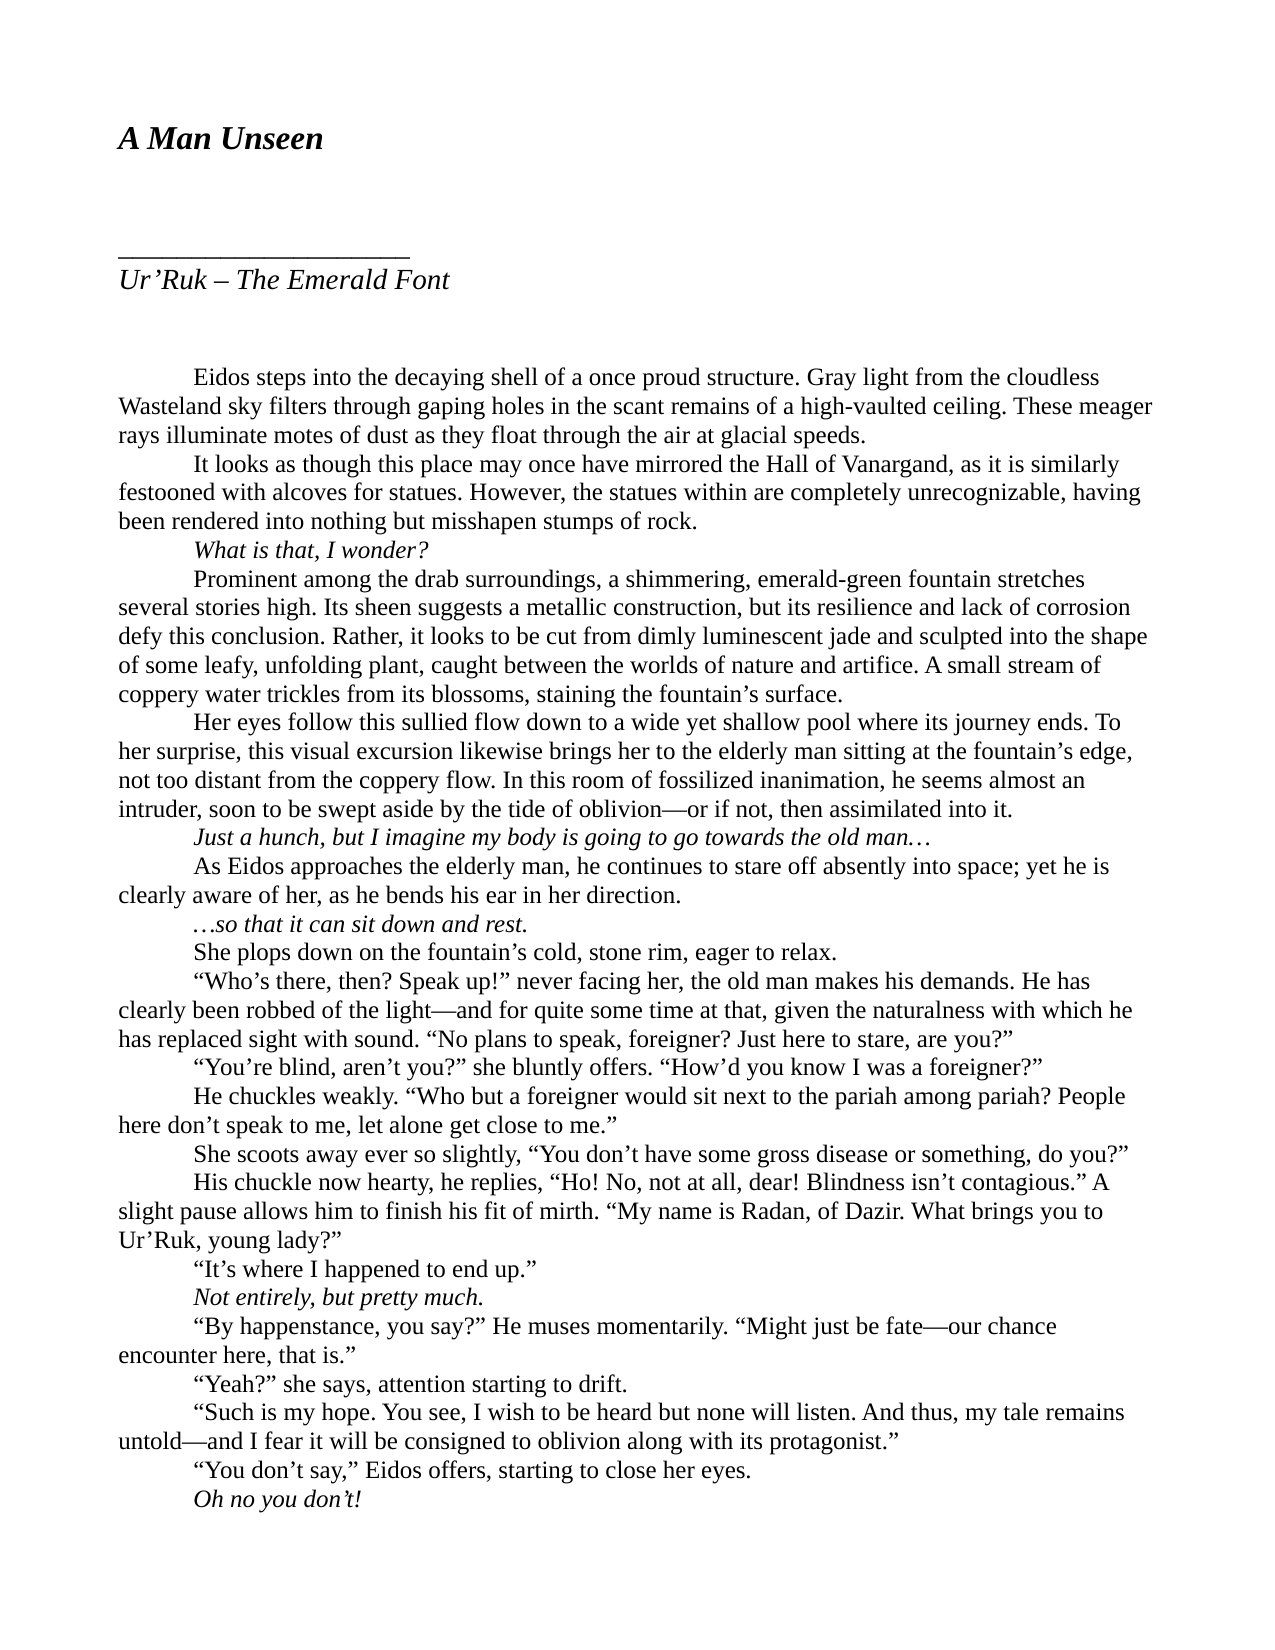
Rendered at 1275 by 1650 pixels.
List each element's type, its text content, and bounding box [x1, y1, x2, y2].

text ____________________ [118, 228, 1157, 262]
text “You’re blind, aren’t you?” she bluntly offers. “How’d you know I was a foreigner?” [118, 1052, 1157, 1081]
text “Yeah?” she says, attention starting to drift. [118, 1369, 1157, 1397]
text Not entirely, but pretty much. [118, 1282, 1157, 1311]
text “You don’t say,” Eidos offers, starting to close her eyes. [118, 1455, 1157, 1484]
text A Man Unseen [118, 118, 1157, 156]
text “It’s where I happened to end up.” [118, 1254, 1157, 1282]
text “Such is my hope. You see, I wish to be heard but none will listen. And thus, my tale remains untold—and I fear it will be consigned to oblivion along with its protagonist.” [118, 1397, 1157, 1455]
text Ur’Ruk – The Emerald Font [118, 262, 1157, 295]
text He chuckles weakly. “Who but a foreigner would sit next to the pariah among pariah? People here don’t speak to me, let alone get close to me.” [118, 1081, 1157, 1139]
text It looks as though this place may once have mirrored the Hall of Vanargand, as it is similarly festooned with alcoves for statues. However, the statues within are completely unrecognizable, having been rendered into nothing but misshapen stumps of rock. [118, 449, 1157, 535]
text She plops down on the fountain’s cold, stone rim, eager to relax. [118, 937, 1157, 966]
text She scoots away ever so slightly, “You don’t have some gross disease or something, do you?” [118, 1139, 1157, 1167]
text “Who’s there, then? Speak up!” never facing her, the old man makes his demands. He has clearly been robbed of the light—and for quite some time at that, given the naturalness with which he has replaced sight with sound. “No plans to speak, foreigner? Just here to stare, are you?” [118, 966, 1157, 1052]
text Just a hunch, but I imagine my body is going to go towards the old man… [118, 822, 1157, 851]
text …so that it can sit down and rest. [118, 909, 1157, 937]
text What is that, I wonder? [118, 535, 1157, 564]
text “By happenstance, you say?” He muses momentarily. “Might just be fate—our chance encounter here, that is.” [118, 1311, 1157, 1369]
text Her eyes follow this sullied flow down to a wide yet shallow pool where its journey ends. To her surprise, this visual excursion likewise brings her to the elderly man sitting at the fountain’s edge, not too distant from the coppery flow. In this room of fossilized inanimation, he seems almost an intruder, soon to be swept aside by the tide of oblivion—or if not, then assimilated into it. [118, 707, 1157, 822]
text Oh no you don’t! [118, 1484, 1157, 1512]
text His chuckle now hearty, he replies, “Ho! No, not at all, dear! Blindness isn’t contagious.” A slight pause allows him to finish his fit of mirth. “My name is Radan, of Dazir. What brings you to Ur’Ruk, young lady?” [118, 1167, 1157, 1254]
text Prominent among the drab surroundings, a shimmering, emerald-green fountain stretches several stories high. Its sheen suggests a metallic construction, but its resilience and lack of corrosion defy this conclusion. Rather, it looks to be cut from dimly luminescent jade and sculpted into the shape of some leafy, unfolding plant, caught between the worlds of nature and artifice. A small stream of coppery water trickles from its blossoms, staining the fountain’s surface. [118, 564, 1157, 707]
text As Eidos approaches the elderly man, he continues to stare off absently into space; yet he is clearly aware of her, as he bends his ear in her direction. [118, 851, 1157, 909]
text Eidos steps into the decaying shell of a once proud structure. Gray light from the cloudless Wasteland sky filters through gaping holes in the scant remains of a high-vaulted ceiling. These meager rays illuminate motes of dust as they float through the air at glacial speeds. [118, 362, 1157, 449]
